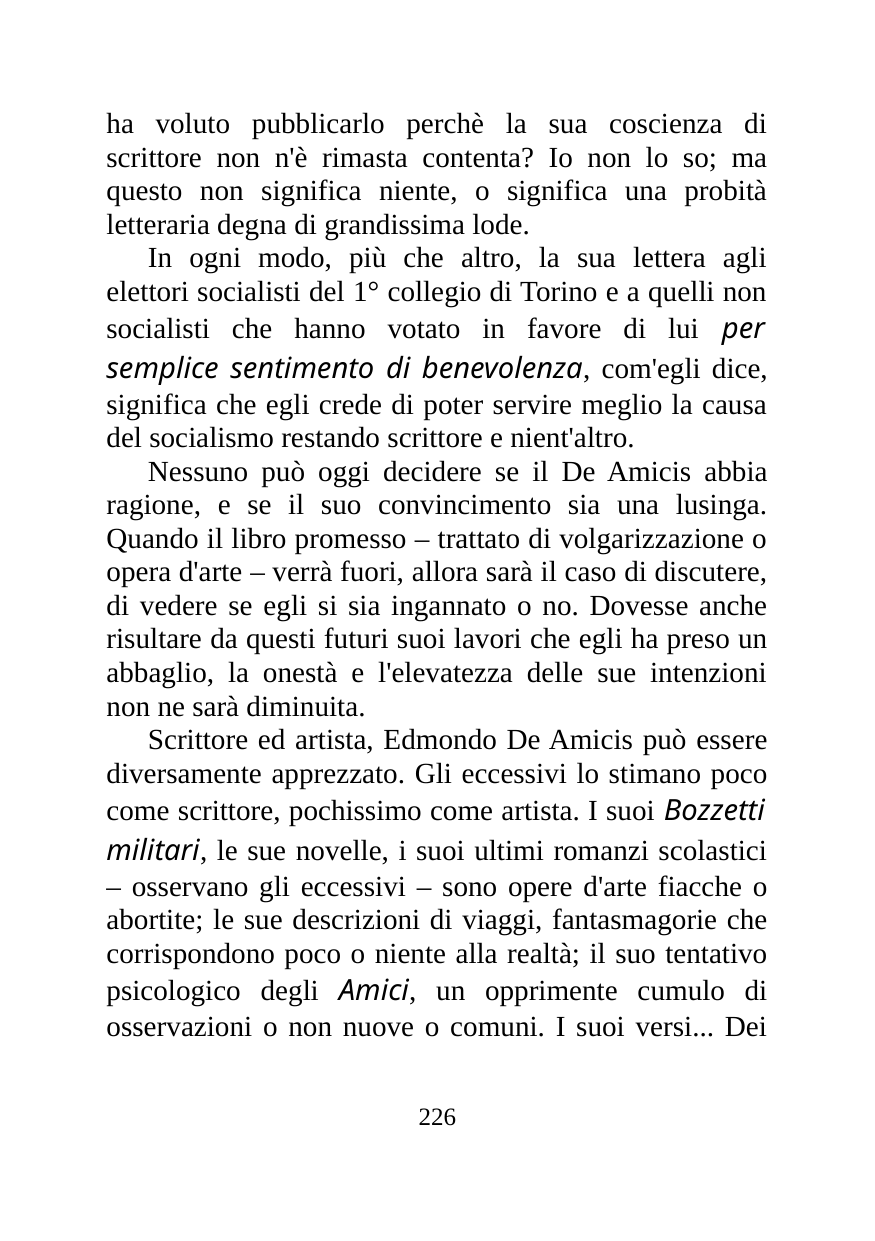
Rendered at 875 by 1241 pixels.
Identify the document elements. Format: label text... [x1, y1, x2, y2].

text Scrittore ed artista, Edmondo De Amicis può essere diversamente apprezzato. Gli eccessivi lo stimano poco come scrittore, pochissimo come artista. I suoi Bozzetti militari, le sue novelle, i suoi ultimi romanzi scolastici – osservano gli eccessivi – sono opere d'arte fiacche o abortite; le sue descrizioni di viaggi, fantasmagorie che corrispondono poco o niente alla realtà; il suo tentativo psicologico degli Amici, un opprimente cumulo di osservazioni o non nuove o comuni. I suoi versi... Dei [106, 722, 768, 1043]
text In ogni modo, più che altro, la sua lettera agli elettori socialisti del 1° collegio di Torino e a quelli non socialisti che hanno votato in favore di lui per semplice sentimento di benevolenza, com'egli dice, significa che egli crede di poter servire meglio la causa del socialismo restando scrittore e nient'altro. [106, 240, 768, 454]
text Nessuno può oggi decidere se il De Amicis abbia ragione, e se il suo convincimento sia una lusinga. Quando il libro promesso – trattato di volgarizzazione o opera d'arte – verrà fuori, allora sarà il caso di discutere, di vedere se egli si sia ingannato o no. Dovesse anche risultare da questi futuri suoi lavori che egli ha preso un abbaglio, la onestà e l'elevatezza delle sue intenzioni non ne sarà diminuita. [106, 454, 768, 722]
text ha voluto pubblicarlo perchè la sua coscienza di scrittore non n'è rimasta contenta? Io non lo so; ma questo non significa niente, o significa una probità letteraria degna di grandissima lode. [106, 106, 768, 240]
